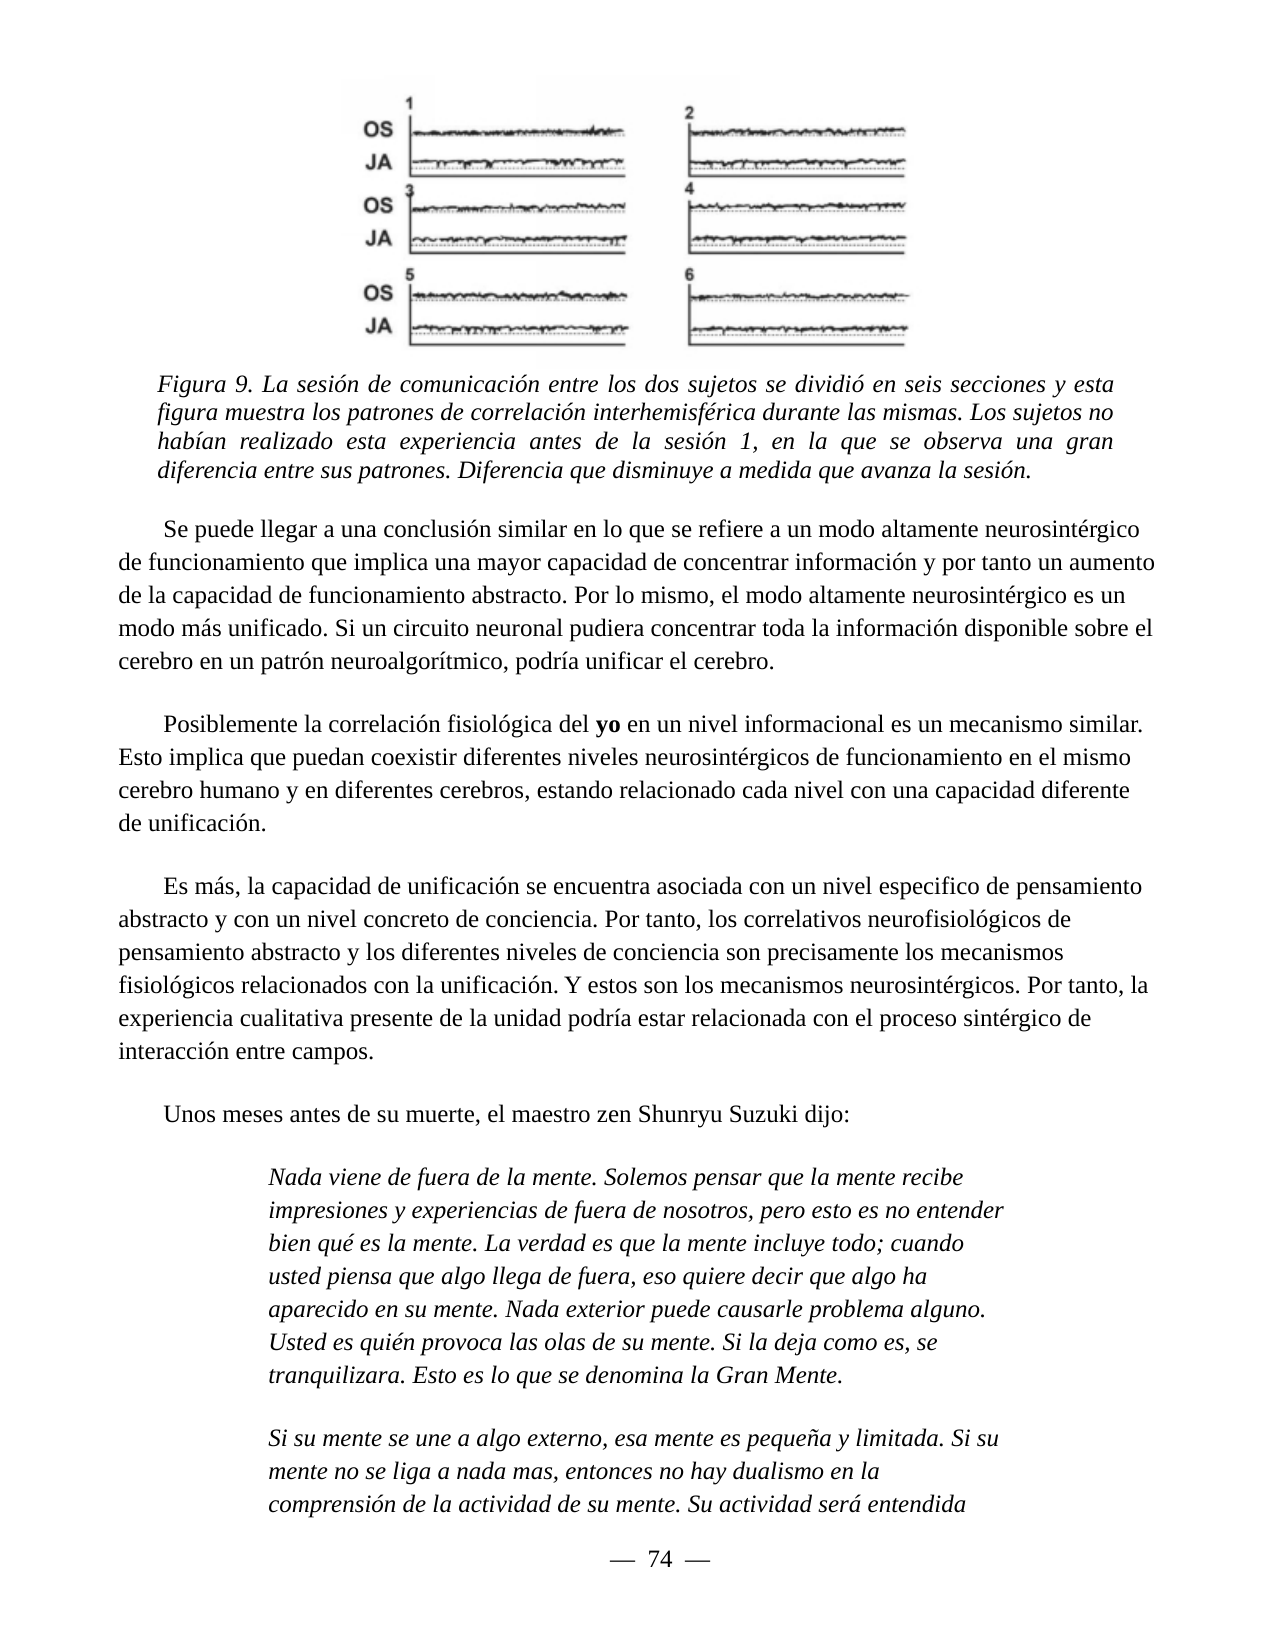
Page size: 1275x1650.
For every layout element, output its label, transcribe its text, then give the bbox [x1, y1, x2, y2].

text Posiblemente la correlación fisiológica del yo en un nivel informacional es un mecanismo similar. Esto implica que puedan coexistir diferentes niveles neurosintérgicos de funcionamiento en el mismo cerebro humano y en diferentes cerebros, estando relacionado cada nivel con una capacidad diferente de unificación. [118, 709, 1157, 837]
text Nada viene de fuera de la mente. Solemos pensar que la mente recibe impresiones y experiencias de fuera de nosotros, pero esto es no entender bien qué es la mente. La verdad es que la mente incluye todo; cuando usted piensa que algo llega de fuera, eso quiere decir que algo ha aparecido en su mente. Nada exterior puede causarle problema alguno. Usted es quién provoca las olas de su mente. Si la deja como es, se tranquilizara. Esto es lo que se denomina la Gran Mente. [268, 1162, 1007, 1389]
text Es más, la capacidad de unificación se encuentra asociada con un nivel especifico de pensamiento abstracto y con un nivel concreto de conciencia. Por tanto, los correlativos neurofisiológicos de pensamiento abstracto y los diferentes niveles de conciencia son precisamente los mecanismos fisiológicos relacionados con la unificación. Y estos son los mecanismos neurosintérgicos. Por tanto, la experiencia cualitativa presente de la unidad podría estar relacionada con el proceso sintérgico de interacción entre campos. [118, 871, 1157, 1065]
text Si su mente se une a algo externo, esa mente es pequeña y limitada. Si su mente no se liga a nada mas, entonces no hay dualismo en la comprensión de la actividad de su mente. Su actividad será entendida [268, 1423, 1007, 1518]
text Se puede llegar a una conclusión similar en lo que se refiere a un modo altamente neurosintérgico de funcionamiento que implica una mayor capacidad de concentrar información y por tanto un aumento de la capacidad de funcionamiento abstracto. Por lo mismo, el modo altamente neurosintérgico es un modo más unificado. Si un circuito neuronal pudiera concentrar toda la información disponible sobre el cerebro en un patrón neuroalgorítmico, podría unificar el cerebro. [118, 514, 1157, 674]
text Figura 9. La sesión de comunicación entre los dos sujetos se dividió en seis secciones y esta figura muestra los patrones de correlación interhemisférica durante las mismas. Los sujetos no habían realizado esta experiencia antes de la sesión 1, en la que se observa una gran diferencia entre sus patrones. Diferencia que disminuye a medida que avanza la sesión. [157, 75, 1118, 484]
text Unos meses antes de su muerte, el maestro zen Shunryu Suzuki dijo: [118, 1099, 1157, 1128]
